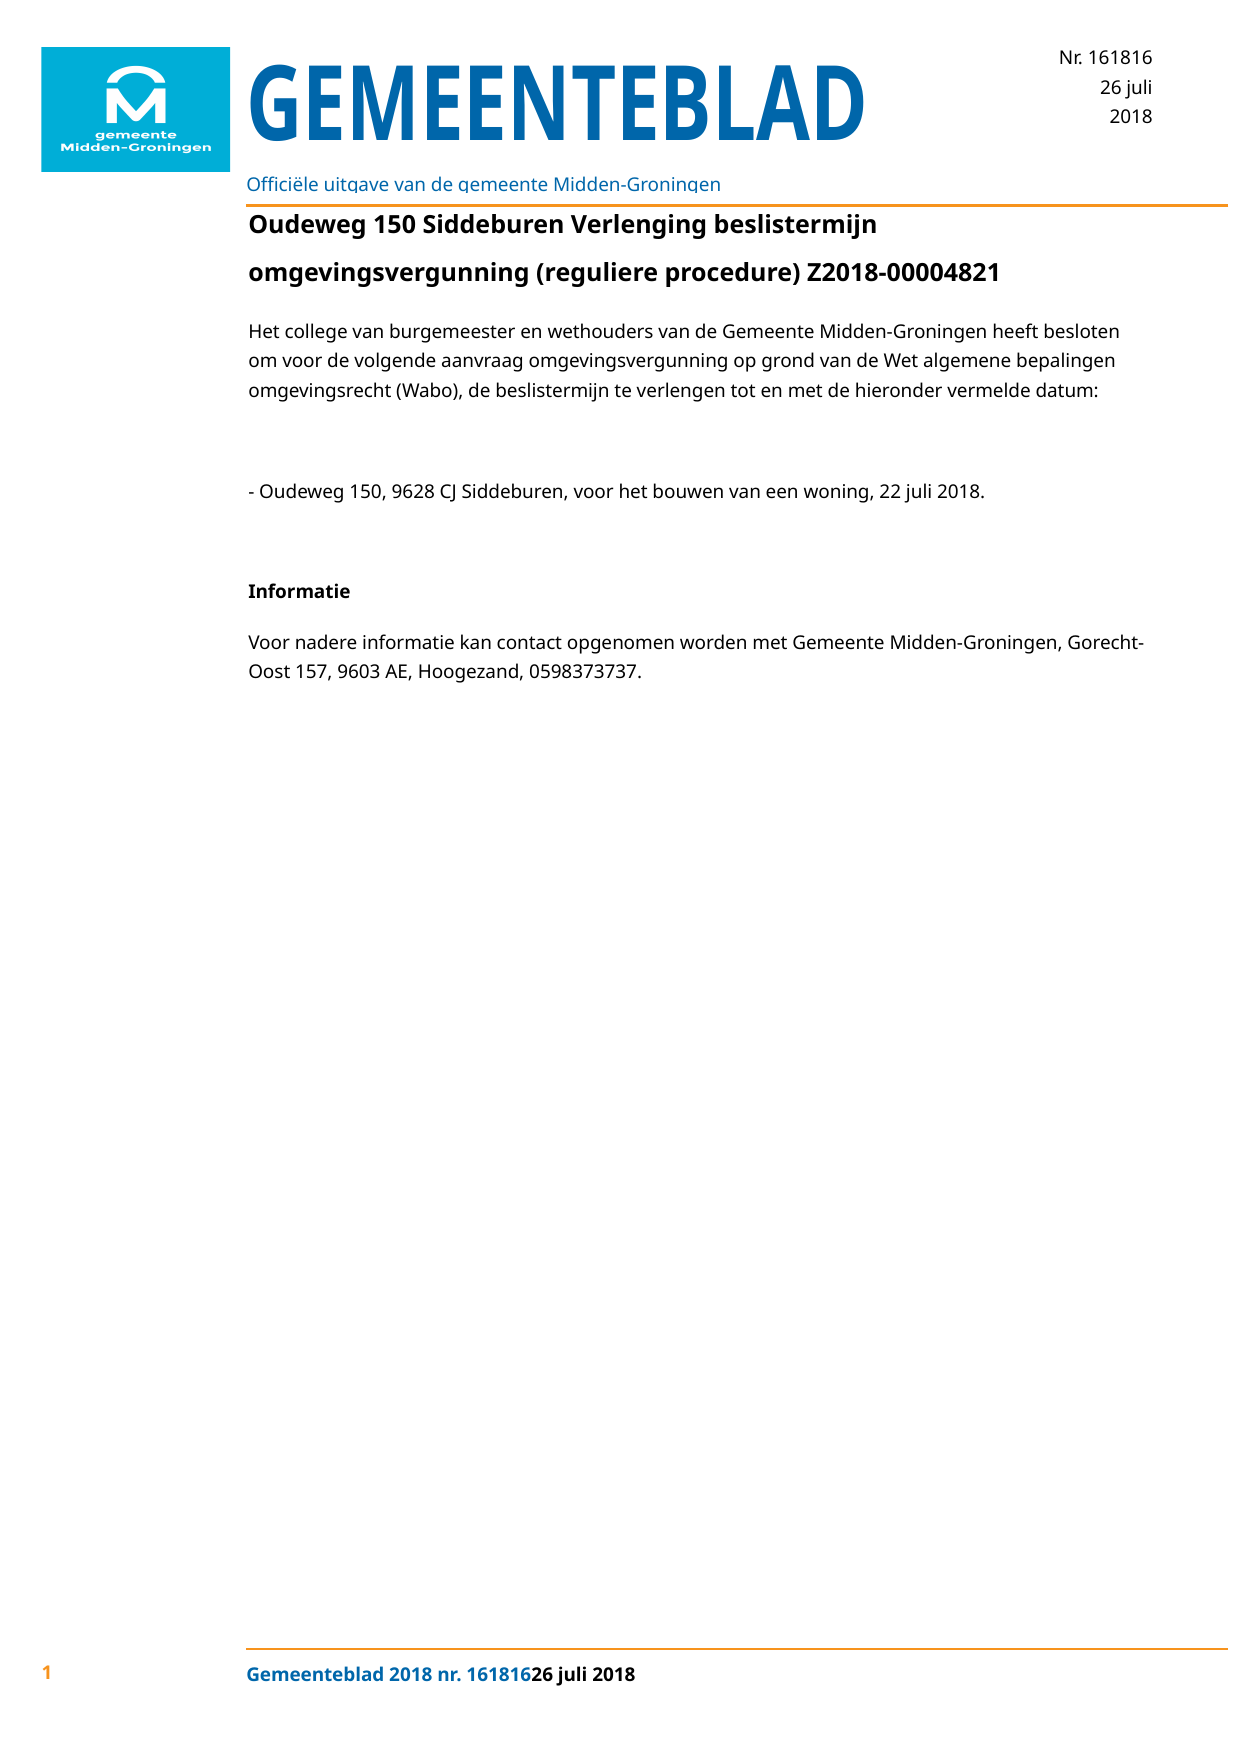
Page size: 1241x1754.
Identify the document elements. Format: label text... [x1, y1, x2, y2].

text Oudeweg 150 Siddeburen Verlenging beslistermijn omgevingsvergunning (reguliere procedure) Z2018-00004821 [248, 207, 1152, 288]
text Voor nadere informatie kan contact opgenomen worden met Gemeente Midden-Groningen, Gorecht-Oost 157, 9603 AE, Hoogezand, 0598373737. [248, 629, 1152, 684]
text Het college van burgemeester en wethouders van de Gemeente Midden-Groningen heeft besloten om voor de volgende aanvraag omgevingsvergunning op grond van de Wet algemene bepalingen omgevingsrecht (Wabo), de beslistermijn te verlengen tot en met de hieronder vermelde datum: [248, 318, 1152, 403]
picture [107, 89, 165, 122]
text Informatie [248, 579, 1152, 604]
picture [108, 66, 164, 82]
text - Oudeweg 150, 9628 CJ Siddeburen, voor het bouwen van een woning, 22 juli 2018. [248, 478, 1152, 504]
picture [184, 146, 190, 153]
